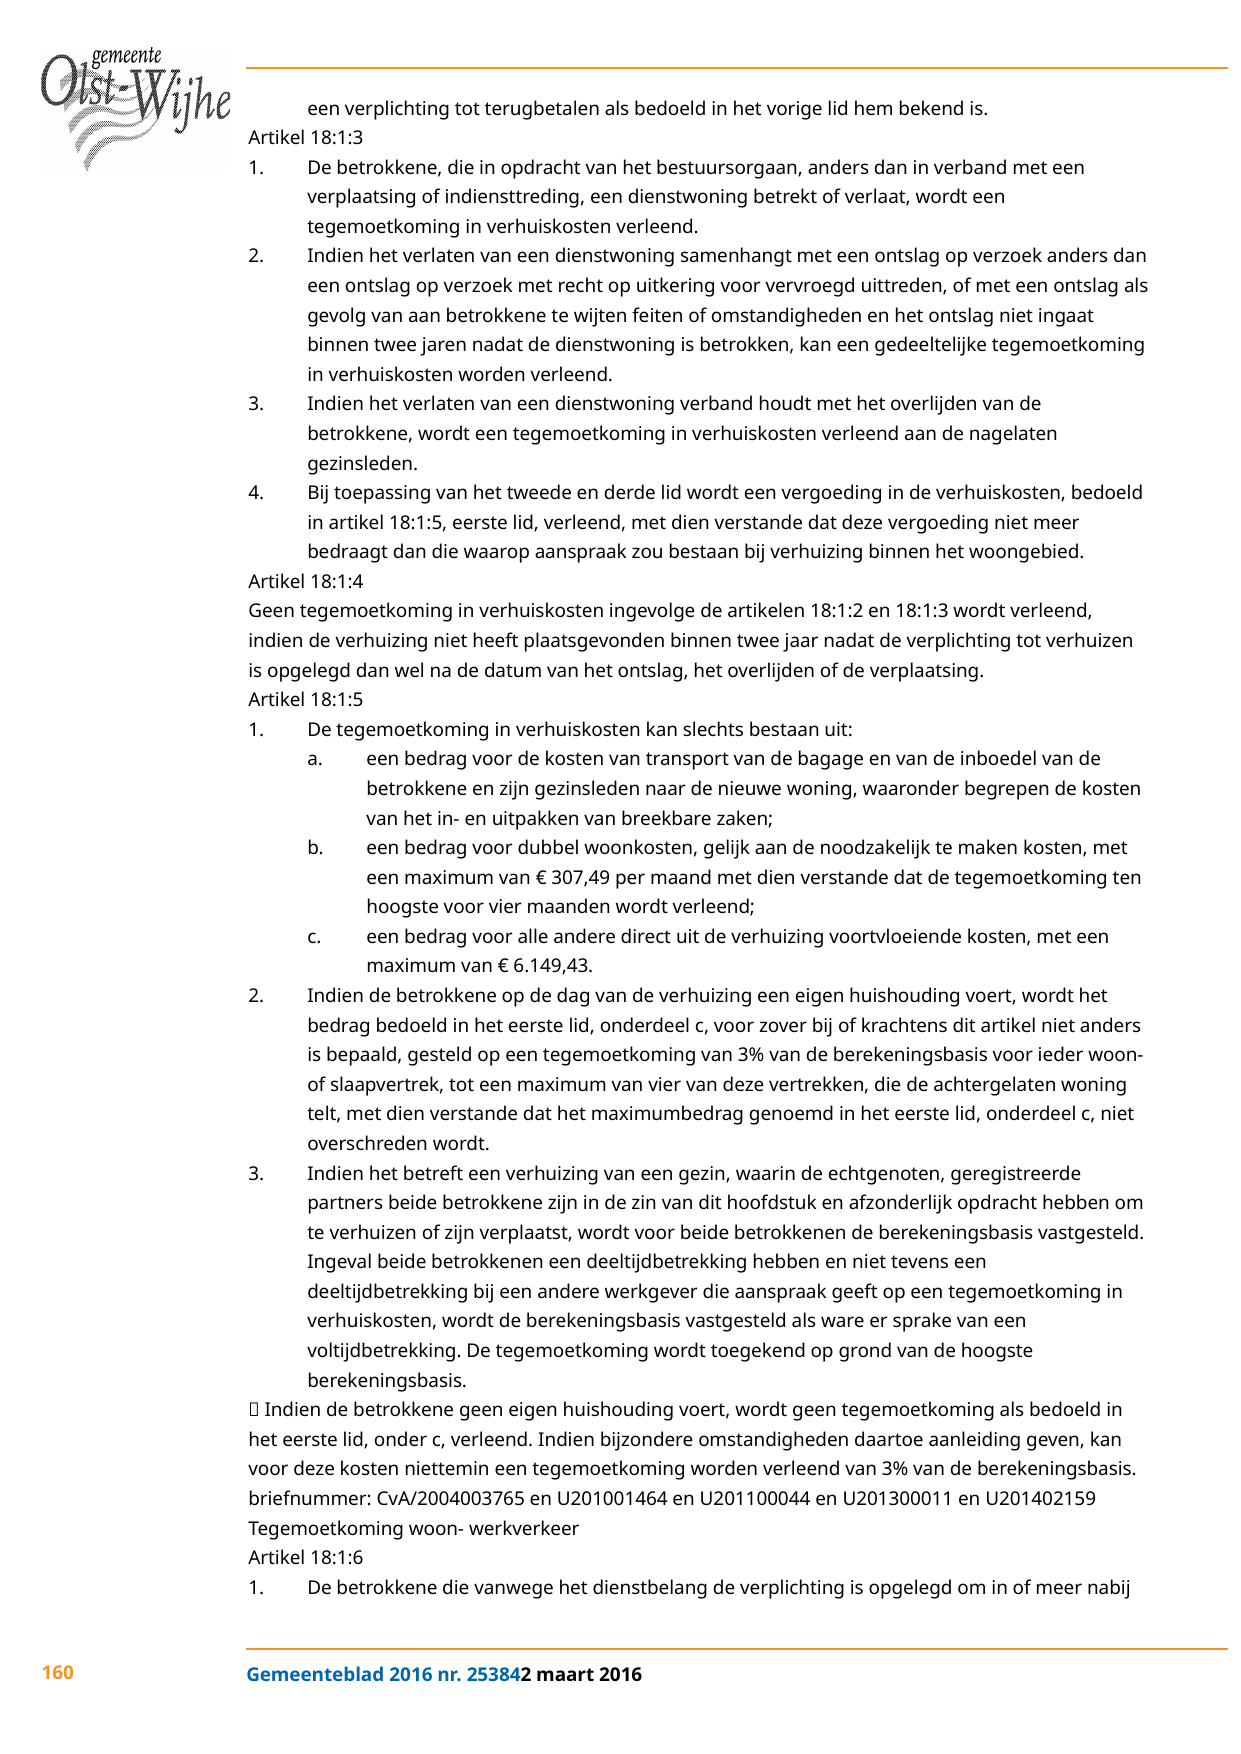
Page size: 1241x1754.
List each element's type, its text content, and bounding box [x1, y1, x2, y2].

text Artikel 18:1:3 [248, 124, 1152, 150]
text Artikel 18:1:4 [248, 568, 1152, 594]
list een verplichting tot terugbetalen als bedoeld in het vorige lid hem bekend is. [248, 95, 1152, 121]
text Artikel 18:1:5 [248, 686, 1152, 712]
text Geen tegemoetkoming in verhuiskosten ingevolge de artikelen 18:1:2 en 18:1:3 wordt verleend, indien de verhuizing niet heeft plaatsgevonden binnen twee jaar nadat de verplichting tot verhuizen is opgelegd dan wel na de datum van het ontslag, het overlijden of de verplaatsing. [248, 598, 1152, 683]
list Indien het verlaten van een dienstwoning verband houdt met het overlijden van de betrokkene, wordt een tegemoetkoming in verhuiskosten verleend aan de nagelaten gezinsleden. [248, 391, 1152, 476]
picture [41, 47, 231, 172]
list De betrokkene, die in opdracht van het bestuursorgaan, anders dan in verband met een verplaatsing of indiensttreding, een dienstwoning betrekt of verlaat, wordt een tegemoetkoming in verhuiskosten verleend. [248, 154, 1152, 239]
text Artikel 18:1:6 [248, 1544, 1152, 1570]
list Indien het verlaten van een dienstwoning samenhangt met een ontslag op verzoek anders dan een ontslag op verzoek met recht op uitkering voor vervroegd uittreden, of met een ontslag als gevolg van aan betrokkene te wijten feiten of omstandigheden en het ontslag niet ingaat binnen twee jaren nadat de dienstwoning is betrokken, kan een gedeeltelijke tegemoetkoming in verhuiskosten worden verleend. [248, 243, 1152, 387]
list een bedrag voor dubbel woonkosten, gelijk aan de noodzakelijk te maken kosten, met een maximum van € 307,49 per maand met dien verstande dat de tegemoetkoming ten hoogste voor vier maanden wordt verleend; [307, 834, 1152, 919]
list Bij toepassing van het tweede en derde lid wordt een vergoeding in de verhuiskosten, bedoeld in artikel 18:1:5, eerste lid, verleend, met dien verstande dat deze vergoeding niet meer bedraagt dan die waarop aanspraak zou bestaan bij verhuizing binnen het woongebied. [248, 479, 1152, 564]
text  Indien de betrokkene geen eigen huishouding voert, wordt geen tegemoetkoming als bedoeld in het eerste lid, onder c, verleend. Indien bijzondere omstandigheden daartoe aanleiding geven, kan voor deze kosten niettemin een tegemoetkoming worden verleend van 3% van de berekeningsbasis. [248, 1396, 1152, 1481]
list een bedrag voor de kosten van transport van de bagage en van de inboedel van de betrokkene en zijn gezinsleden naar de nieuwe woning, waaronder begrepen de kosten van het in- en uitpakken van breekbare zaken; [307, 746, 1152, 831]
text briefnummer: CvA/2004003765 en U201001464 en U201100044 en U201300011 en U201402159 [248, 1485, 1152, 1511]
list een bedrag voor alle andere direct uit de verhuizing voortvloeiende kosten, met een maximum van € 6.149,43. [307, 923, 1152, 978]
list De tegemoetkoming in verhuiskosten kan slechts bestaan uit: [248, 716, 1152, 742]
list Indien de betrokkene op de dag van de verhuizing een eigen huishouding voert, wordt het bedrag bedoeld in het eerste lid, onderdeel c, voor zover bij of krachtens dit artikel niet anders is bepaald, gesteld op een tegemoetkoming van 3% van de berekeningsbasis voor ieder woon- of slaapvertrek, tot een maximum van vier van deze vertrekken, die de achtergelaten woning telt, met dien verstande dat het maximumbedrag genoemd in het eerste lid, onderdeel c, niet overschreden wordt. [248, 982, 1152, 1156]
text Tegemoetkoming woon- werkverkeer [248, 1515, 1152, 1541]
list Indien het betreft een verhuizing van een gezin, waarin de echtgenoten, geregistreerde partners beide betrokkene zijn in de zin van dit hoofdstuk en afzonderlijk opdracht hebben om te verhuizen of zijn verplaatst, wordt voor beide betrokkenen de berekeningsbasis vastgesteld. Ingeval beide betrokkenen een deeltijdbetrekking hebben en niet tevens een deeltijdbetrekking bij een andere werkgever die aanspraak geeft op een tegemoetkoming in verhuiskosten, wordt de berekeningsbasis vastgesteld als ware er sprake van een voltijdbetrekking. De tegemoetkoming wordt toegekend op grond van de hoogste berekeningsbasis. [248, 1160, 1152, 1393]
list De betrokkene die vanwege het dienstbelang de verplichting is opgelegd om in of meer nabij [248, 1574, 1152, 1600]
